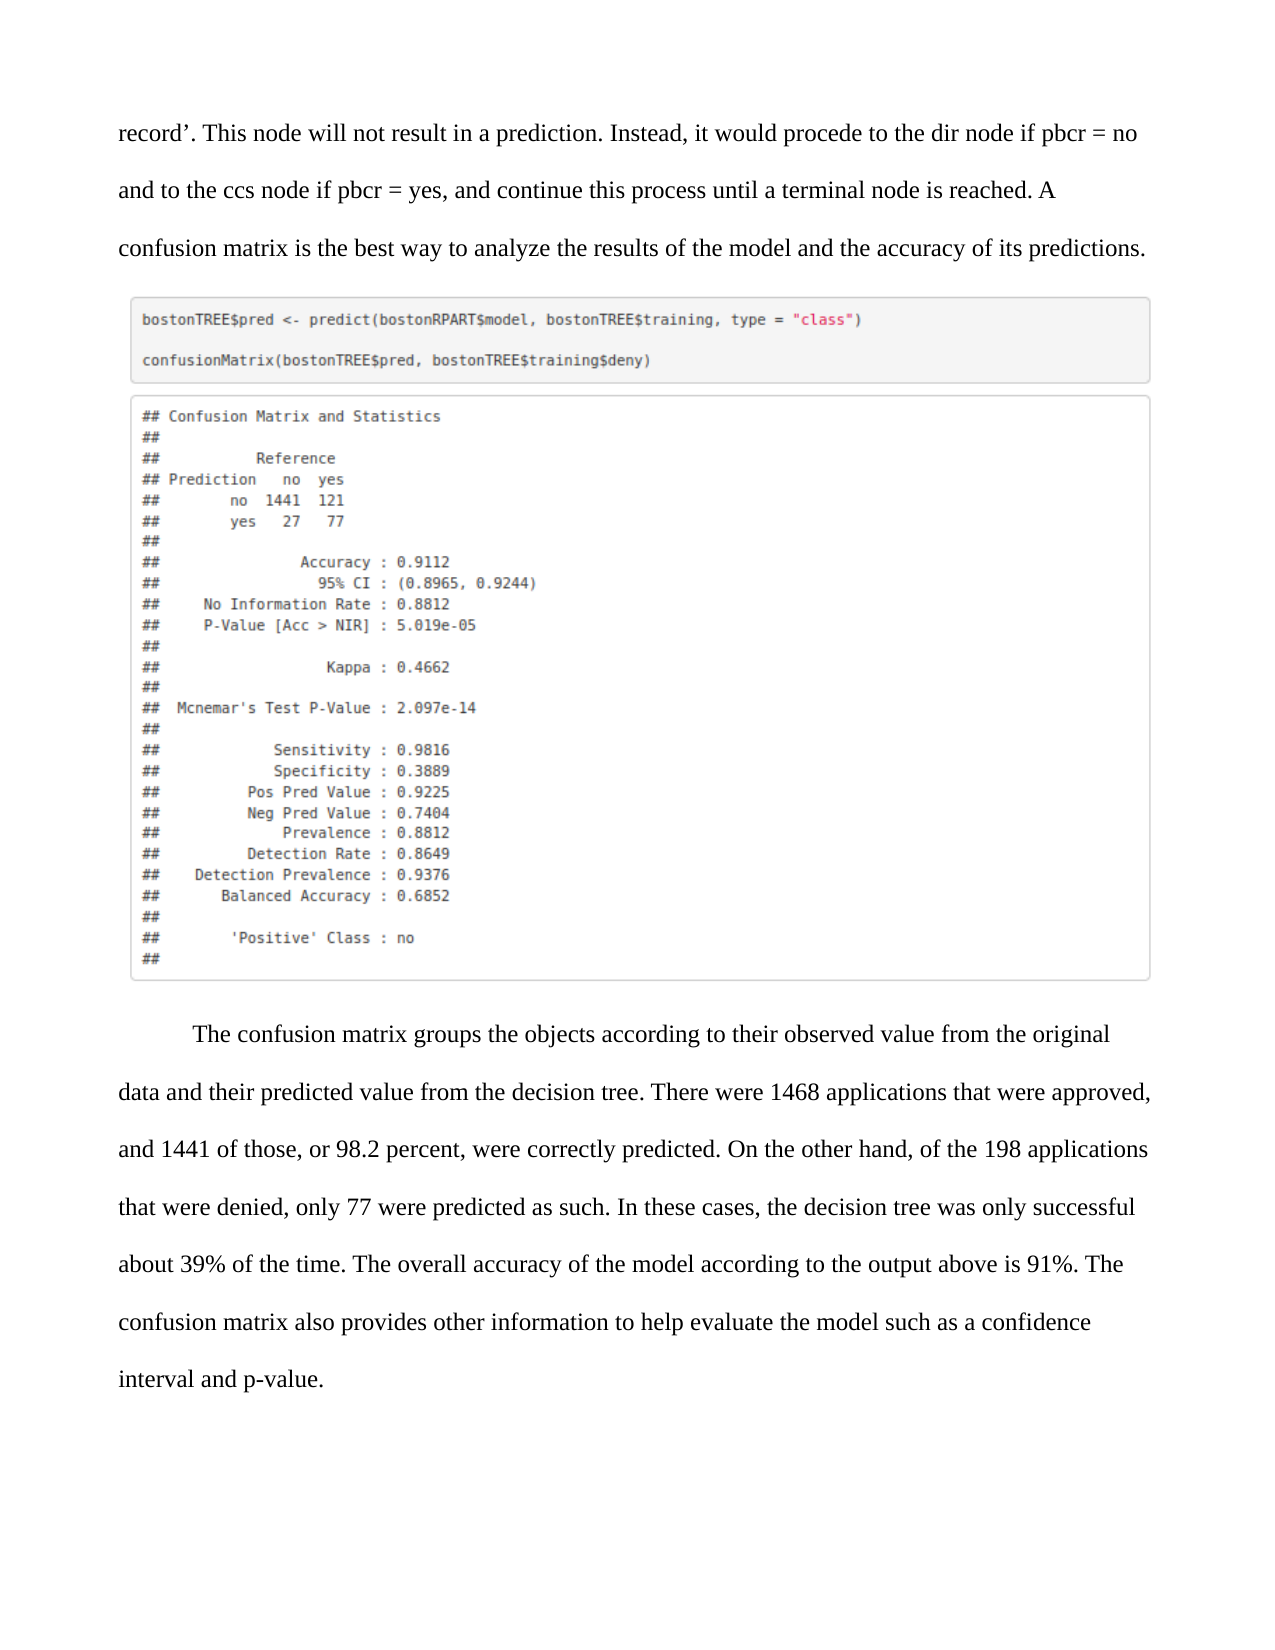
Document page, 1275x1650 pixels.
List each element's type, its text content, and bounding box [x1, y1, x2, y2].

text record’. This node will not result in a prediction. Instead, it would procede to the dir node if pbcr = no and to the ccs node if pbcr = yes, and continue this process until a terminal node is reached. A confusion matrix is the best way to analyze the results of the model and the accuracy of its predictions. [118, 118, 1157, 262]
picture [122, 290, 1153, 991]
text The confusion matrix groups the objects according to their observed value from the original data and their predicted value from the decision tree. There were 1468 applications that were approved, and 1441 of those, or 98.2 percent, were correctly predicted. On the other hand, of the 198 applications that were denied, only 77 were predicted as such. In these cases, the decision tree was only successful about 39% of the time. The overall accuracy of the model according to the output above is 91%. The confusion matrix also provides other information to help evaluate the model such as a confidence interval and p-value. [118, 991, 1157, 1393]
